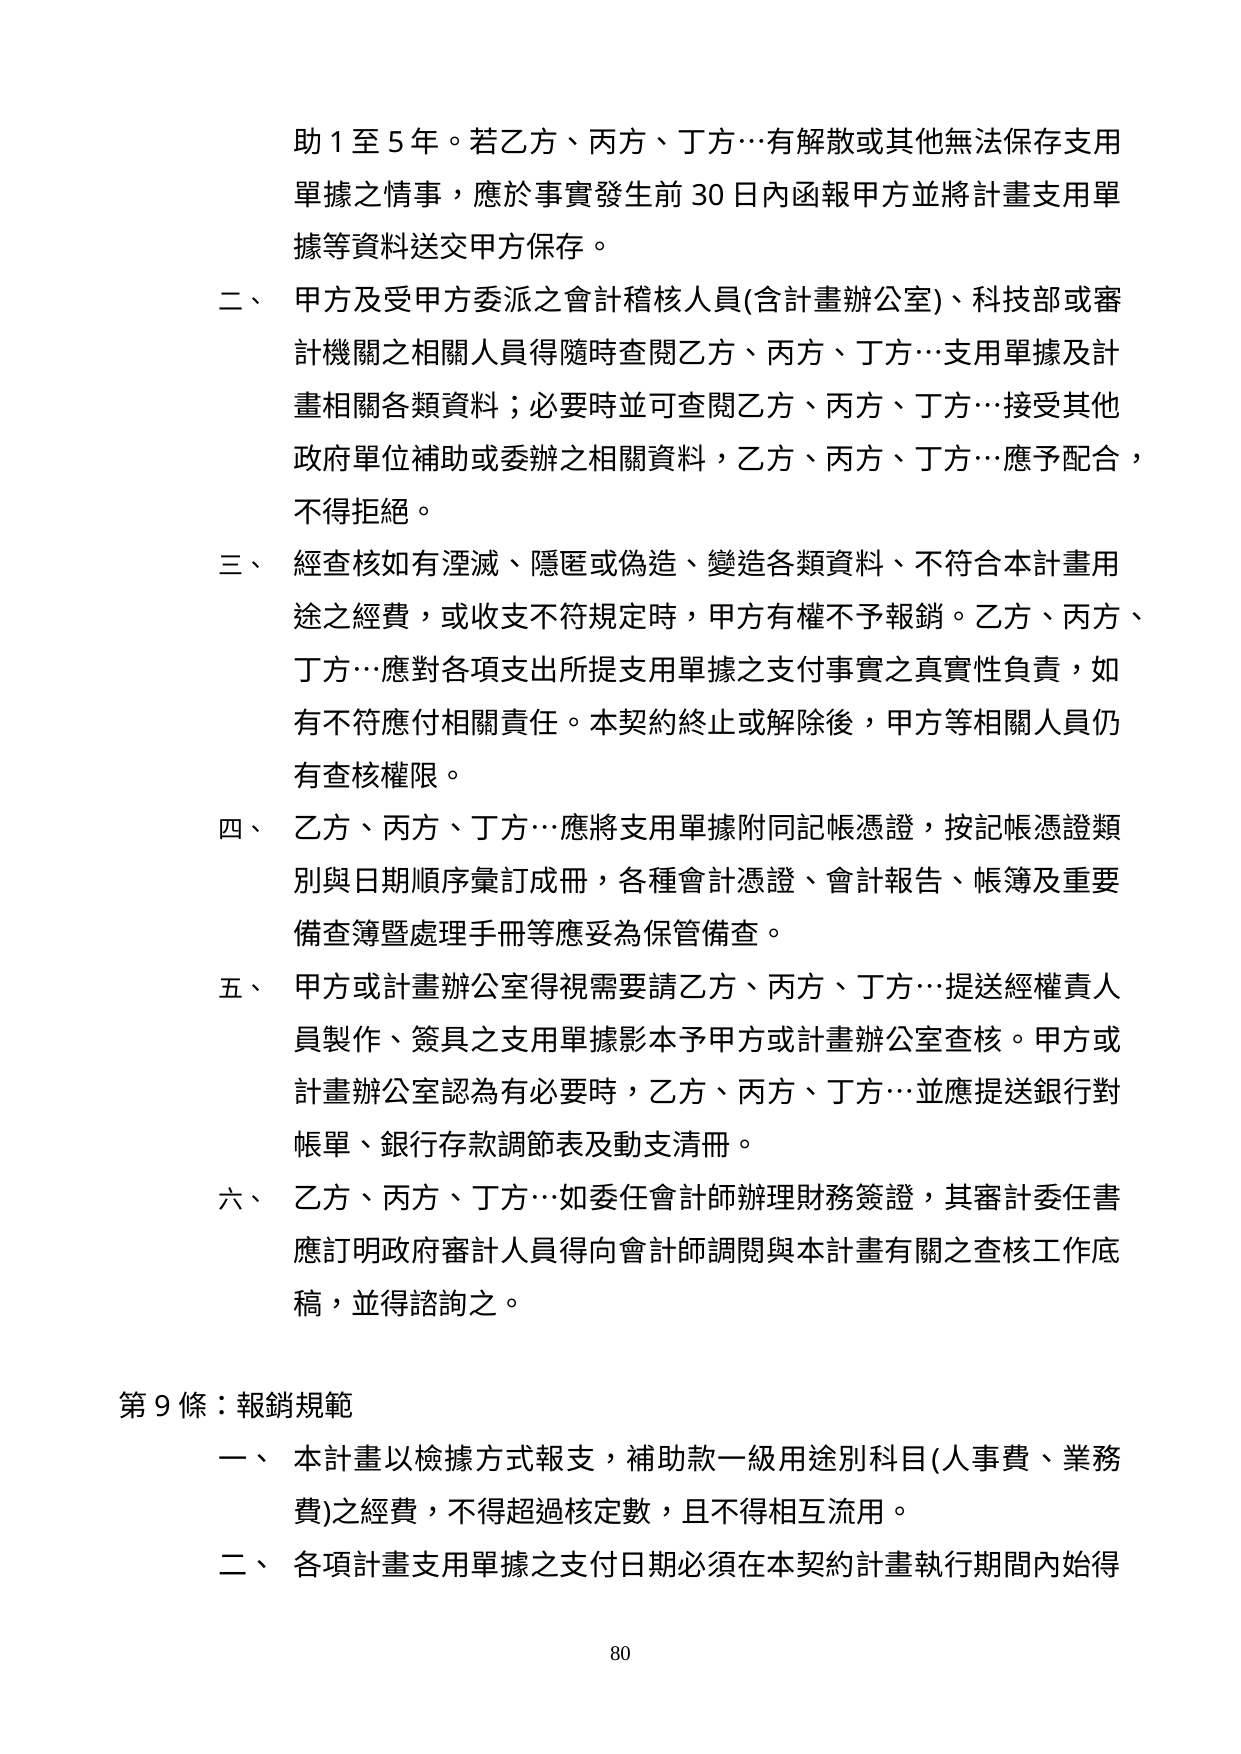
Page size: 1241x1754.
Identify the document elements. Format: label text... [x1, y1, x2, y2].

list 乙方、丙方、丁方…如委任會計師辦理財務簽證，其審計委任書應訂明政府審計人員得向會計師調閱與本計畫有關之查核工作底稿，並得諮詢之。 [218, 1175, 1122, 1323]
text 第 9 條：報銷規範 [118, 1383, 1122, 1425]
list 經查核如有湮滅、隱匿或偽造、變造各類資料、不符合本計畫用途之經費，或收支不符規定時，甲方有權不予報銷。乙方、丙方、丁方…應對各項支出所提支用單據之支付事實之真實性負責，如有不符應付相關責任。本契約終止或解除後，甲方等相關人員仍有查核權限。 [218, 541, 1122, 794]
list 各項計畫支用單據之支付日期必須在本契約計畫執行期間內始得報銷。 [218, 1541, 1122, 1584]
list 甲方或計畫辦公室得視需要請乙方、丙方、丁方…提送經權責人員製作、簽具之支用單據影本予甲方或計畫辦公室查核。甲方或計畫辦公室認為有必要時，乙方、丙方、丁方…並應提送銀行對帳單、銀行存款調節表及動支清冊。 [218, 963, 1122, 1164]
list 助1至5年。若乙方、丙方、丁方…有解散或其他無法保存支用單據之情事，應於事實發生前30日內函報甲方並將計畫支用單據等資料送交甲方保存。 [218, 118, 1122, 266]
list 甲方及受甲方委派之會計稽核人員(含計畫辦公室)、科技部或審計機關之相關人員得隨時查閱乙方、丙方、丁方…支用單據及計畫相關各類資料；必要時並可查閱乙方、丙方、丁方…接受其他政府單位補助或委辦之相關資料，乙方、丙方、丁方…應予配合，不得拒絕。 [218, 277, 1122, 530]
list 本計畫以檢據方式報支，補助款一級用途別科目(人事費、業務費)之經費，不得超過核定數，且不得相互流用。 [218, 1436, 1122, 1531]
list 乙方、丙方、丁方…應將支用單據附同記帳憑證，按記帳憑證類別與日期順序彙訂成冊，各種會計憑證、會計報告、帳簿及重要備查簿暨處理手冊等應妥為保管備查。 [218, 805, 1122, 953]
